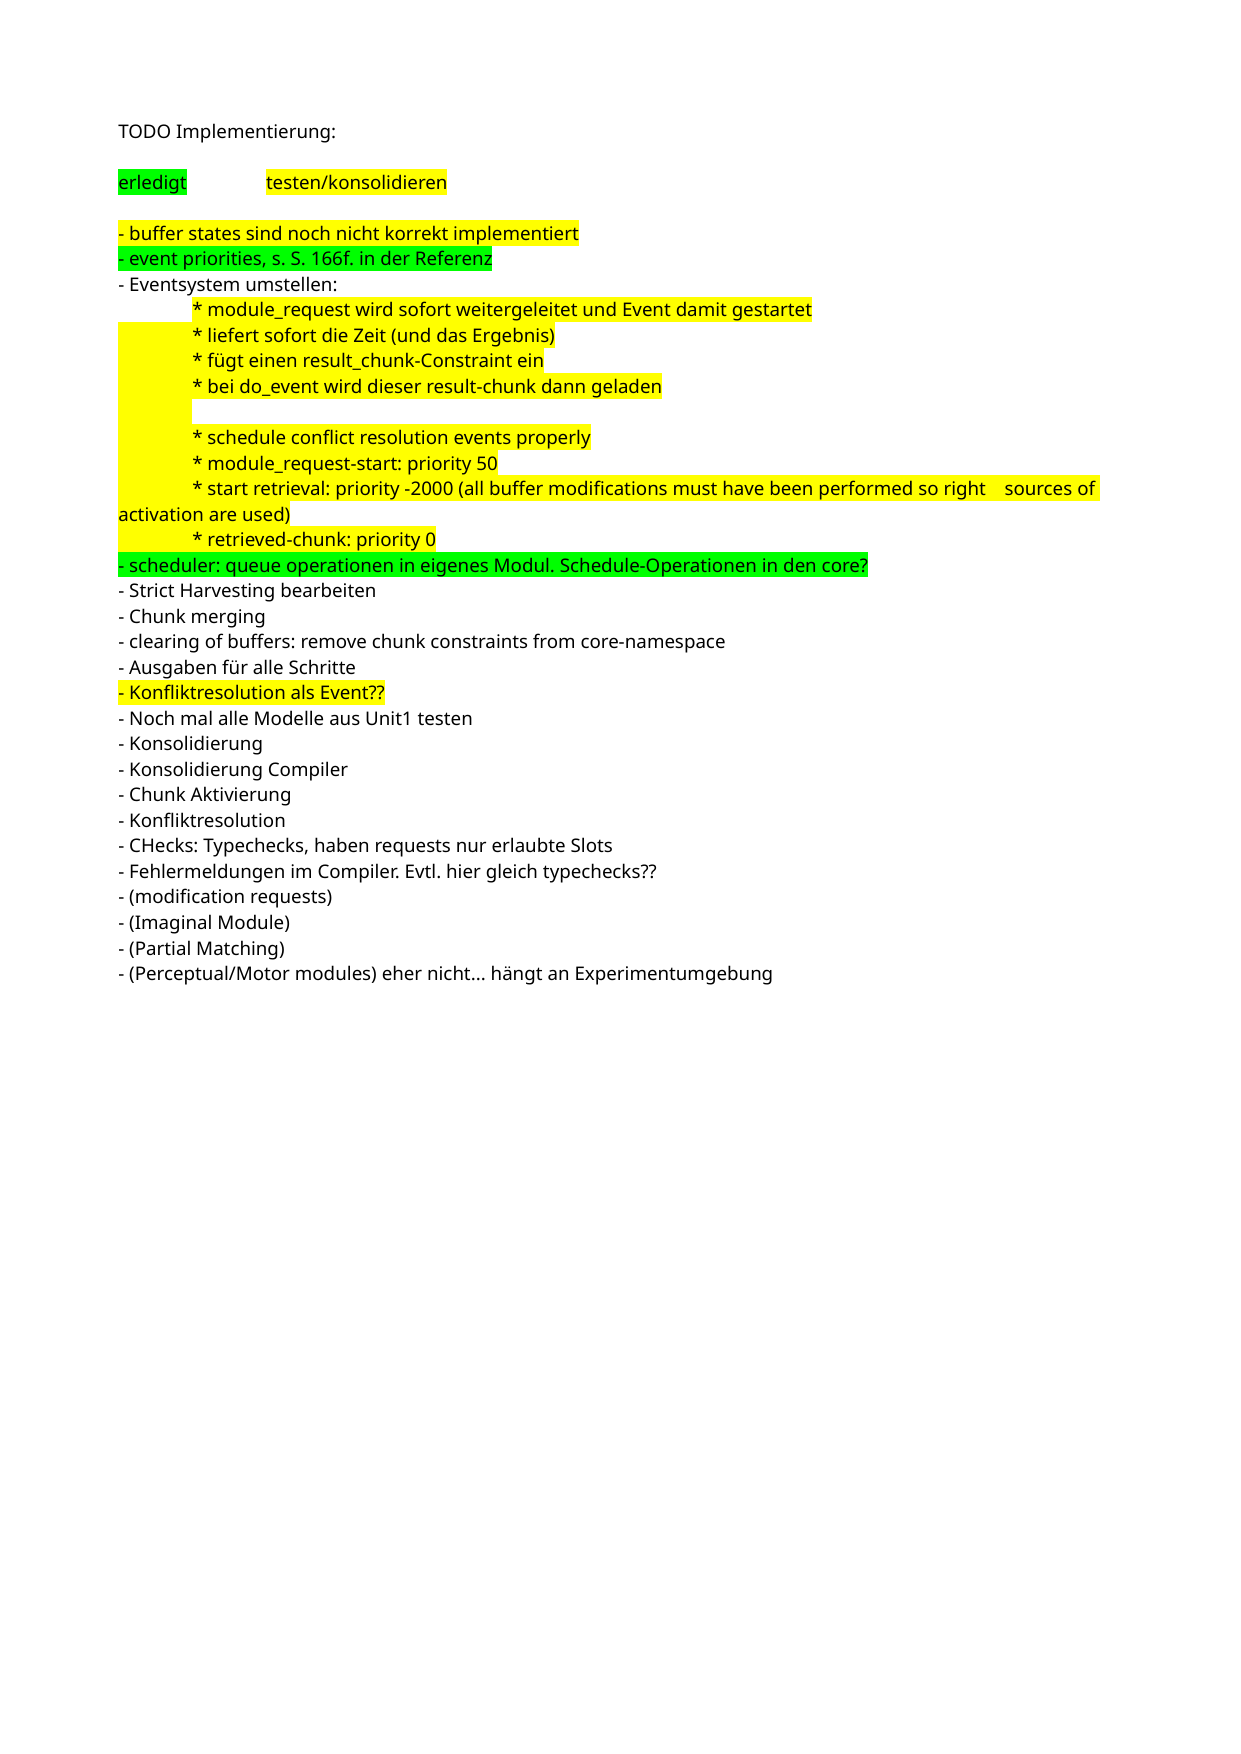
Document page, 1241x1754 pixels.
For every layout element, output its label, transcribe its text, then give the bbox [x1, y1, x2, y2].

text - Chunk Aktivierung [118, 782, 1122, 807]
text * start retrieval: priority -2000 (all buffer modifications must have been performed so right sources of activation are used) [118, 475, 1122, 526]
text - Strict Harvesting bearbeiten [118, 577, 1122, 603]
text * retrieved-chunk: priority 0 [118, 526, 1122, 552]
text - Konfliktresolution [118, 807, 1122, 833]
text * liefert sofort die Zeit (und das Ergebnis) [118, 322, 1122, 348]
text * module_request-start: priority 50 [118, 450, 1122, 475]
text - Konsolidierung [118, 731, 1122, 756]
text - Ausgaben für alle Schritte [118, 654, 1122, 679]
text * schedule conflict resolution events properly [118, 424, 1122, 450]
text - event priorities, s. S. 166f. in der Referenz [118, 246, 1122, 271]
text - Konfliktresolution als Event?? [118, 679, 1122, 705]
text - buffer states sind noch nicht korrekt implementiert [118, 220, 1122, 246]
text - scheduler: queue operationen in eigenes Modul. Schedule-Operationen in den core? [118, 552, 1122, 577]
text - clearing of buffers: remove chunk constraints from core-namespace [118, 628, 1122, 654]
text - (Partial Matching) [118, 935, 1122, 960]
text - Noch mal alle Modelle aus Unit1 testen [118, 705, 1122, 731]
text - (Perceptual/Motor modules) eher nicht... hängt an Experimentumgebung [118, 960, 1122, 986]
text - Konsolidierung Compiler [118, 756, 1122, 782]
text - (Imaginal Module) [118, 909, 1122, 935]
text * module_request wird sofort weitergeleitet und Event damit gestartet [118, 297, 1122, 322]
text - Eventsystem umstellen: [118, 271, 1122, 297]
text * fügt einen result_chunk-Constraint ein [118, 348, 1122, 373]
text - Chunk merging [118, 603, 1122, 628]
text erledigt testen/konsolidieren [118, 169, 1122, 195]
text - (modification requests) [118, 884, 1122, 909]
text - CHecks: Typechecks, haben requests nur erlaubte Slots [118, 833, 1122, 858]
text TODO Implementierung: [118, 118, 1122, 144]
text * bei do_event wird dieser result-chunk dann geladen [118, 373, 1122, 399]
text - Fehlermeldungen im Compiler. Evtl. hier gleich typechecks?? [118, 858, 1122, 884]
